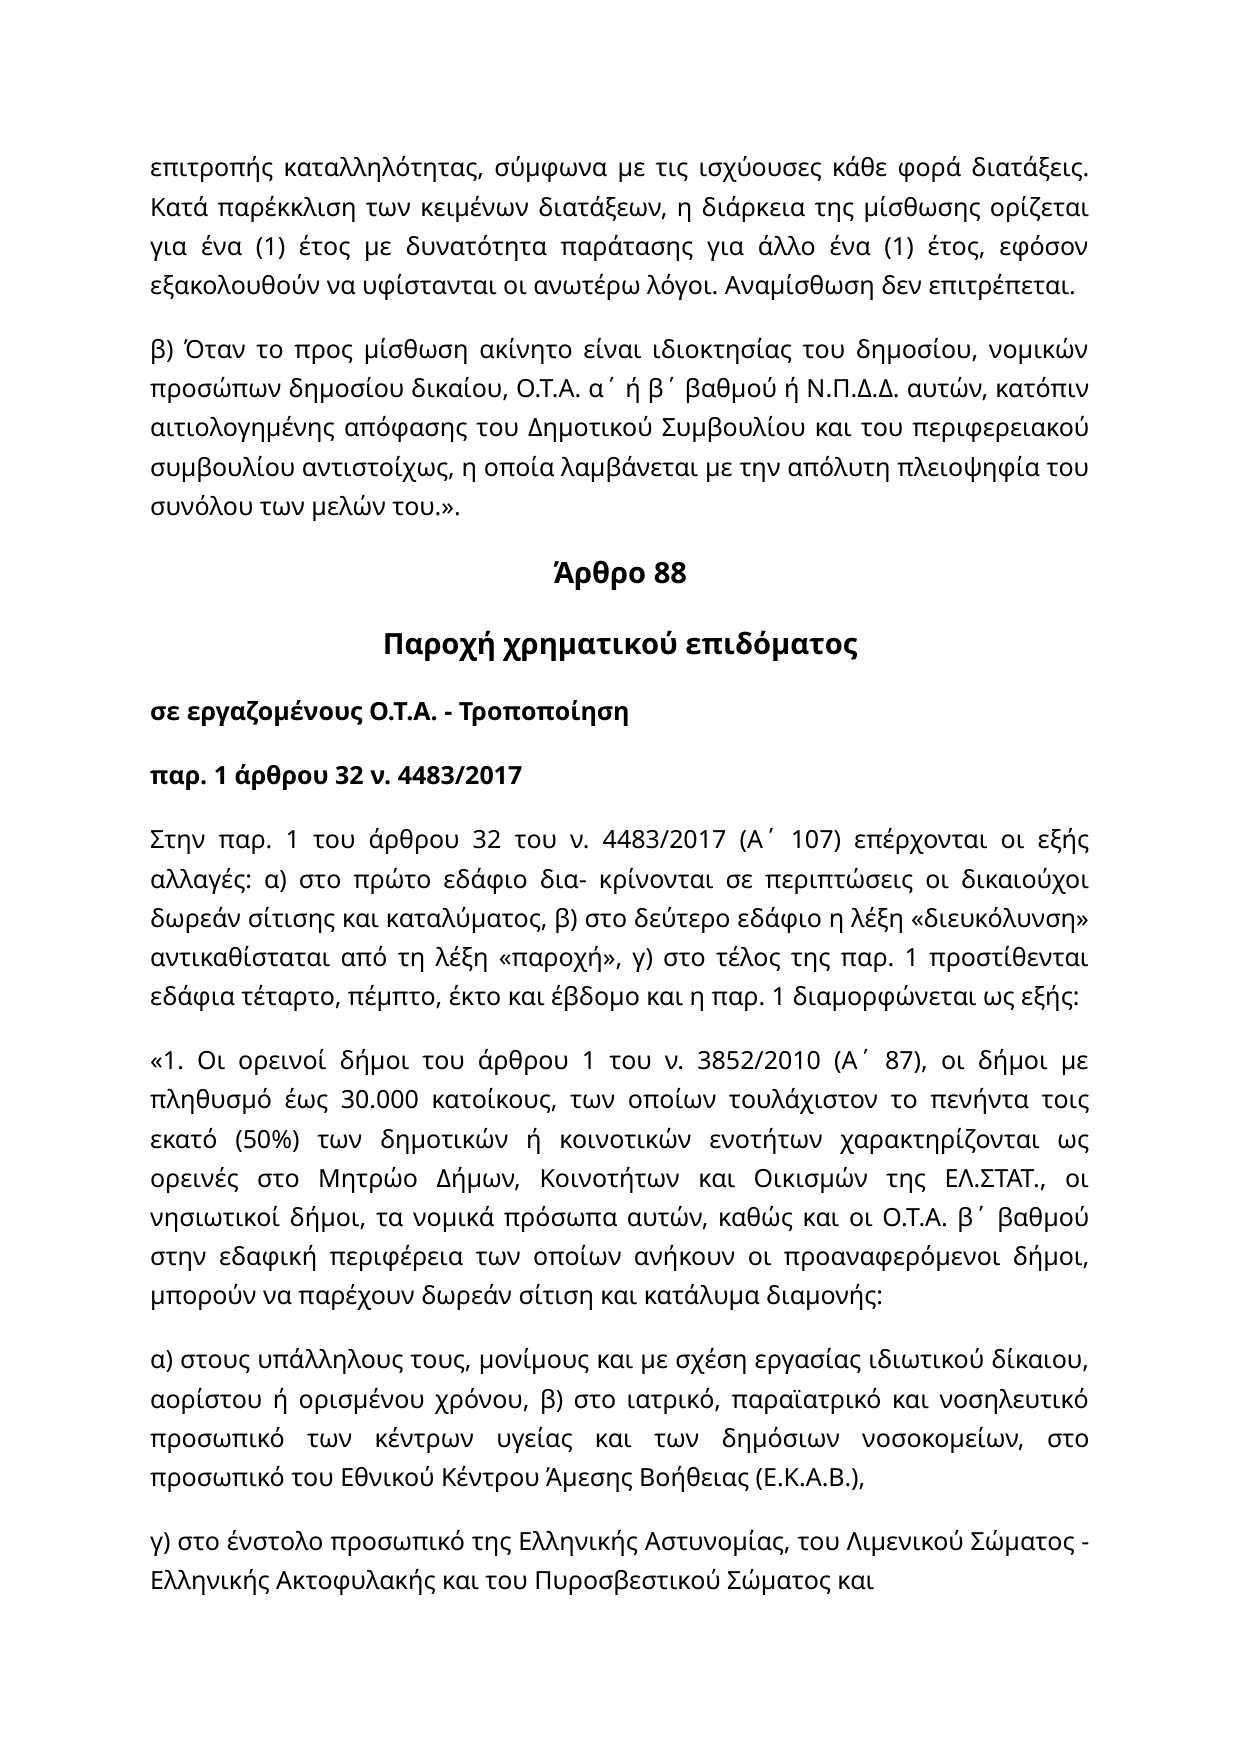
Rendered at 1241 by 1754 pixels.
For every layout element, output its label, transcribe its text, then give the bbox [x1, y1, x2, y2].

text παρ. 1 άρθρου 32 ν. 4483/2017 [150, 758, 1090, 792]
text β) Όταν το προς μίσθωση ακίνητο είναι ιδιοκτησίας του δημοσίου, νομικών προσώπων δημοσίου δικαίου, O.T.A. α΄ ή β΄ βαθμού ή Ν.Π.Δ.Δ. αυτών, κατόπιν αιτιολογημένης απόφασης του Δημοτικού Συμβουλίου και του περιφερειακού συμβουλίου αντιστοίχως, η οποία λαμβάνεται με την απόλυτη πλειοψηφία του συνόλου των μελών του.». [150, 332, 1090, 522]
subtitle Άρθρο 88 [150, 552, 1090, 592]
text γ) στο ένστολο προσωπικό της Ελληνικής Αστυνομίας, του Λιμενικού Σώματος - Ελληνικής Ακτοφυλακής και του Πυροσβεστικού Σώματος και [150, 1524, 1090, 1597]
text α) στους υπάλληλους τους, μονίμους και με σχέση εργασίας ιδιωτικού δίκαιου, αορίστου ή ορισμένου χρόνου, β) στο ιατρικό, παραϊατρικό και νοσηλευτικό προσωπικό των κέντρων υγείας και των δημόσιων νοσοκομείων, στο προσωπικό του Εθνικού Κέντρου Άμεσης Βοήθειας (Ε.Κ.Α.Β.), [150, 1342, 1090, 1494]
text επιτροπής καταλληλότητας, σύμφωνα με τις ισχύουσες κάθε φορά διατάξεις. Κατά παρέκκλιση των κειμένων διατάξεων, η διάρκεια της μίσθωσης ορίζεται για ένα (1) έτος με δυνατότητα παράτασης για άλλο ένα (1) έτος, εφόσον εξακολουθούν να υφίστανται οι ανωτέρω λόγοι. Αναμίσθωση δεν επιτρέπεται. [150, 150, 1090, 302]
text Στην παρ. 1 του άρθρου 32 του ν. 4483/2017 (Α΄ 107) επέρχονται οι εξής αλλαγές: α) στο πρώτο εδάφιο δια- κρίνονται σε περιπτώσεις οι δικαιούχοι δωρεάν σίτισης και καταλύματος, β) στο δεύτερο εδάφιο η λέξη «διευκόλυνση» αντικαθίσταται από τη λέξη «παροχή», γ) στο τέλος της παρ. 1 προστίθενται εδάφια τέταρτο, πέμπτο, έκτο και έβδομο και η παρ. 1 διαμορφώνεται ως εξής: [150, 822, 1090, 1013]
text σε εργαζομένους Ο.Τ.Α. - Τροποποίηση [150, 694, 1090, 728]
text «1. Οι ορεινοί δήμοι του άρθρου 1 του ν. 3852/2010 (Α΄ 87), οι δήμοι με πληθυσμό έως 30.000 κατοίκους, των οποίων τουλάχιστον το πενήντα τοις εκατό (50%) των δημοτικών ή κοινοτικών ενοτήτων χαρακτηρίζονται ως ορεινές στο Μητρώο Δήμων, Κοινοτήτων και Οικισμών της ΕΛ.ΣΤΑΤ., οι νησιωτικοί δήμοι, τα νομικά πρόσωπα αυτών, καθώς και οι Ο.Τ.Α. β΄ βαθμού στην εδαφική περιφέρεια των οποίων ανήκουν οι προαναφερόμενοι δήμοι, μπορούν να παρέχουν δωρεάν σίτιση και κατάλυμα διαμονής: [150, 1043, 1090, 1312]
subtitle Παροχή χρηματικού επιδόματος [150, 623, 1090, 663]
